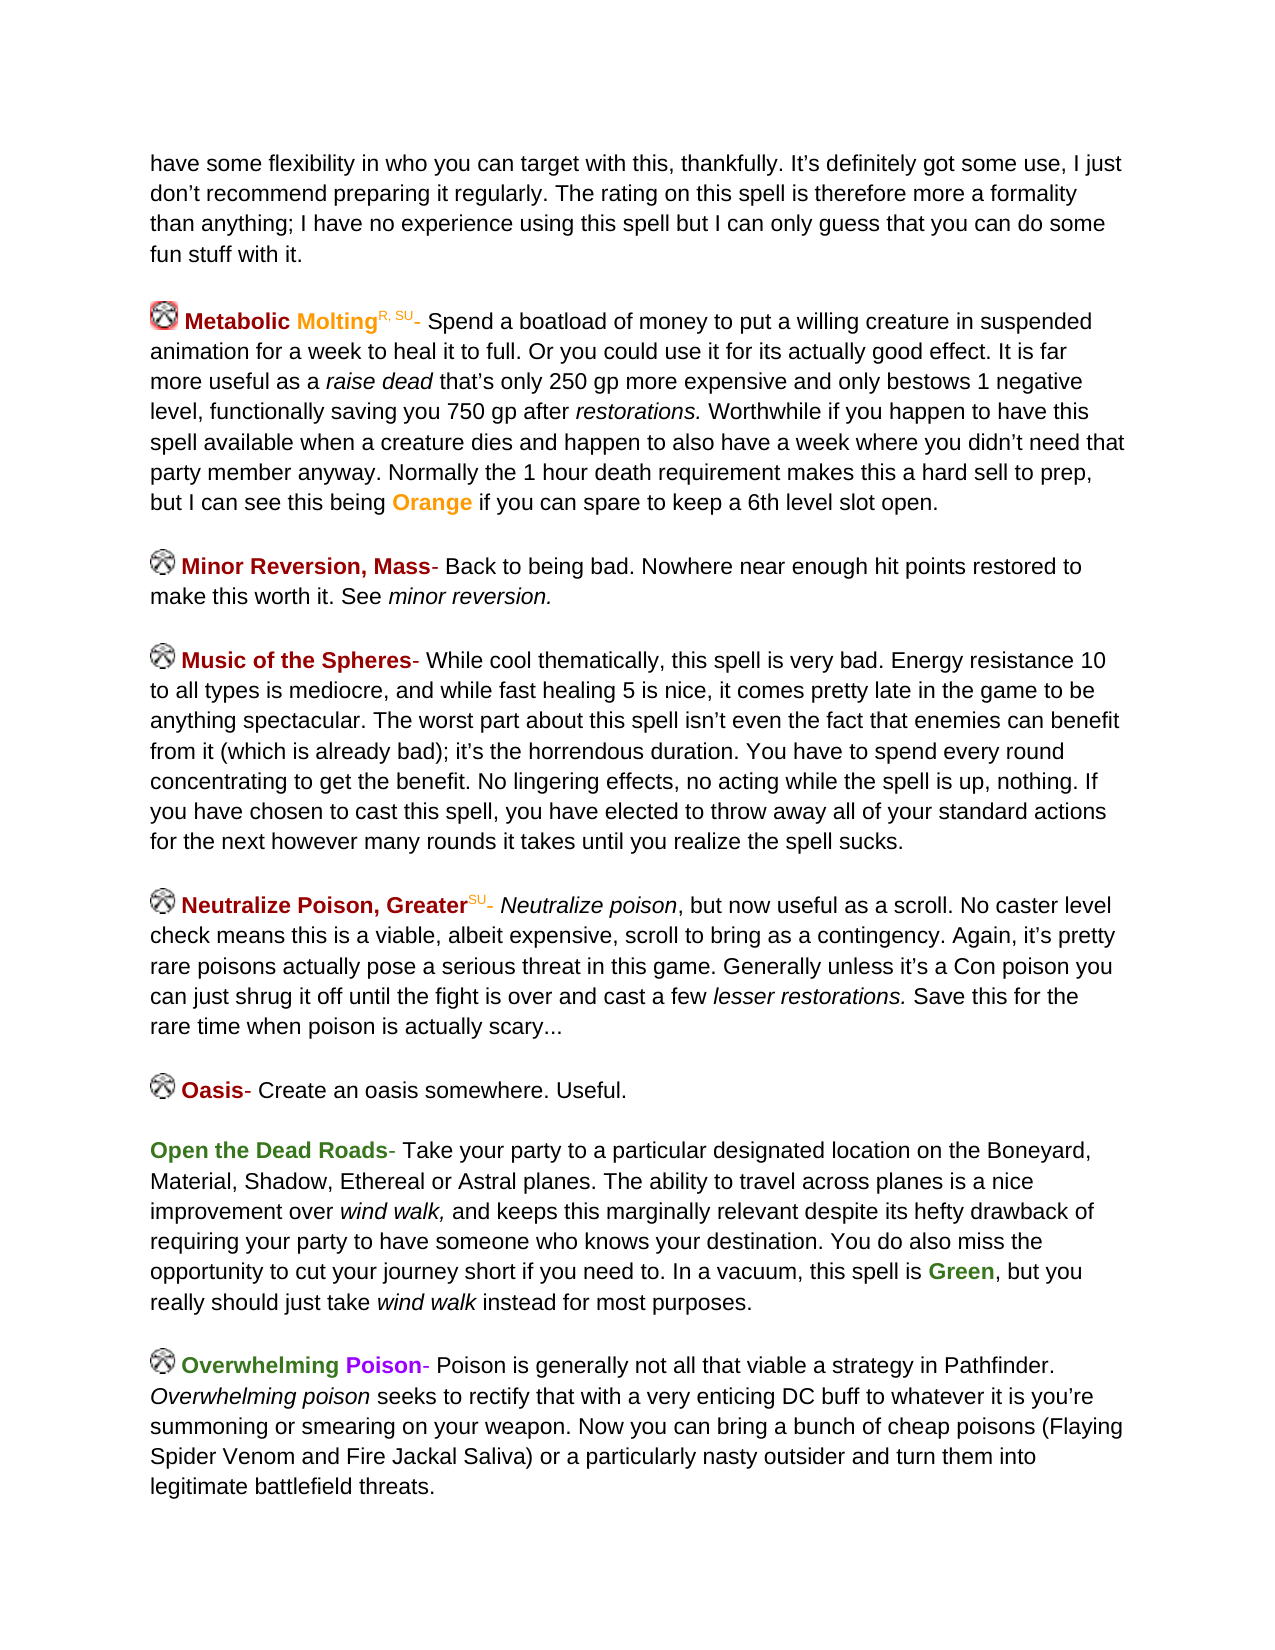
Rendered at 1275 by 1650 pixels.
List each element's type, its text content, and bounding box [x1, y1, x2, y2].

text Music of the Spheres- While cool thematically, this spell is very bad. Energy resistance 10 to all types is mediocre, and while fast healing 5 is nice, it comes pretty late in the game to be anything spectacular. The worst part about this spell isn’t even the fact that enemies can benefit from it (which is already bad); it’s the horrendous duration. You have to spend every round concentrating to get the benefit. No lingering effects, no acting while the spell is up, nothing. If you have chosen to cast this spell, you have elected to throw away all of your standard actions for the next however many rounds it takes until you realize the spell sucks. [150, 643, 1125, 855]
text Minor Reversion, Mass- Back to being bad. Nowhere near enough hit points restored to make this worth it. See minor reversion. [150, 549, 1125, 609]
text Overwhelming Poison- Poison is generally not all that viable a strategy in Pathfinder. Overwhelming poison seeks to rectify that with a very enticing DC buff to whatever it is you’re summoning or smearing on your weapon. Now you can bring a bunch of cheap poisons (Flaying Spider Venom and Fire Jackal Saliva) or a particularly nasty outsider and turn them into legitimate battlefield threats. [150, 1349, 1125, 1500]
picture [150, 1348, 175, 1374]
picture [150, 888, 175, 914]
picture [150, 549, 175, 575]
text Metabolic MoltingR, SU- Spend a boatload of money to put a willing creature in suspended animation for a week to heal it to full. Or you could use it for its actually good effect. It is far more useful as a raise dead that’s only 250 gp more expensive and only bestows 1 negative level, functionally saving you 750 gp after restorations. Worthwhile if you happen to have this spell available when a creature dies and happen to also have a week where you didn’t need that party member anyway. Normally the 1 hour death requirement makes this a hard sell to prep, but I can see this being Orange if you can spare to keep a 6th level slot open. [150, 301, 1125, 515]
picture [150, 643, 175, 669]
picture [150, 1073, 175, 1099]
text have some flexibility in who you can target with this, thankfully. It’s definitely got some use, I just don’t recommend preparing it regularly. The rating on this spell is therefore more a formality than anything; I have no experience using this spell but I can only guess that you can do some fun stuff with it. [150, 150, 1125, 267]
text Oasis- Create an oasis somewhere. Useful. [150, 1073, 1125, 1103]
text Neutralize Poison, GreaterSU- Neutralize poison, but now useful as a scroll. No caster level check means this is a viable, albeit expensive, scroll to bring as a contingency. Again, it’s pretty rare poisons actually pose a serious threat in this game. Generally unless it’s a Con poison you can just shrug it off until the fight is over and cast a few lesser restorations. Save this for the rare time when poison is actually scary... [150, 889, 1125, 1039]
picture [150, 301, 179, 330]
text Open the Dead Roads- Take your party to a particular designated location on the Boneyard, Material, Shadow, Ethereal or Astral planes. The ability to travel across planes is a nice improvement over wind walk, and keeps this marginally relevant despite its hefty drawback of requiring your party to have someone who knows your destination. You do also miss the opportunity to cut your journey short if you need to. In a vacuum, this spell is Green, but you really should just take wind walk instead for most purposes. [150, 1137, 1125, 1315]
